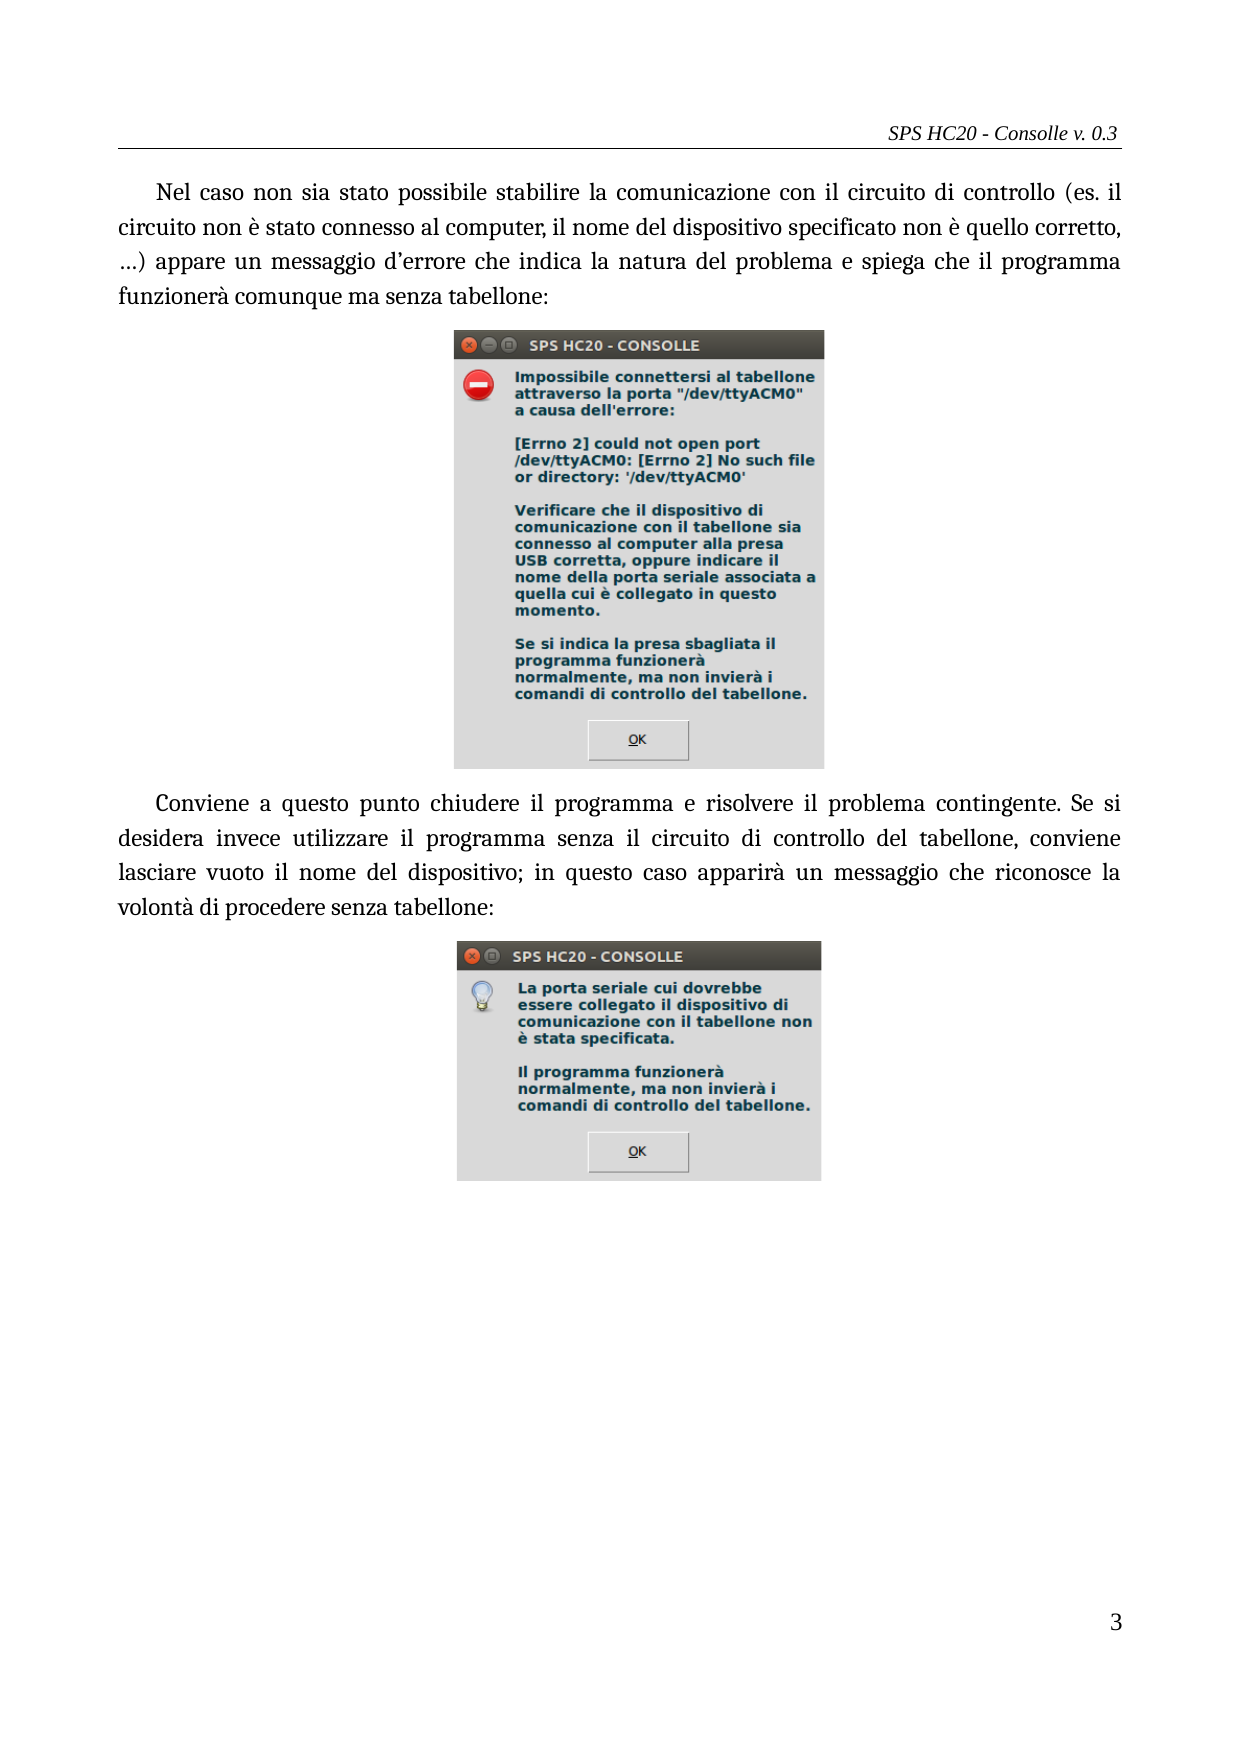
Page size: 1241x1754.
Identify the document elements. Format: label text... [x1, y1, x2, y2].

text Nel caso non sia stato possibile stabilire la comunicazione con il circuito di controllo (es. il circuito non è stato connesso al computer, il nome del dispositivo specificato non è quello corretto, …) appare un messaggio d’errore che indica la natura del problema e spiega che il programma funzionerà comunque ma senza tabellone: [118, 178, 1122, 311]
picture [456, 941, 822, 1181]
text Conviene a questo punto chiudere il programma e risolvere il problema contingente. Se si desidera invece utilizzare il programma senza il circuito di controllo del tabellone, conviene lasciare vuoto il nome del dispositivo; in questo caso apparirà un messaggio che riconosce la volontà di procedere senza tabellone: [118, 789, 1122, 922]
picture [453, 330, 825, 769]
